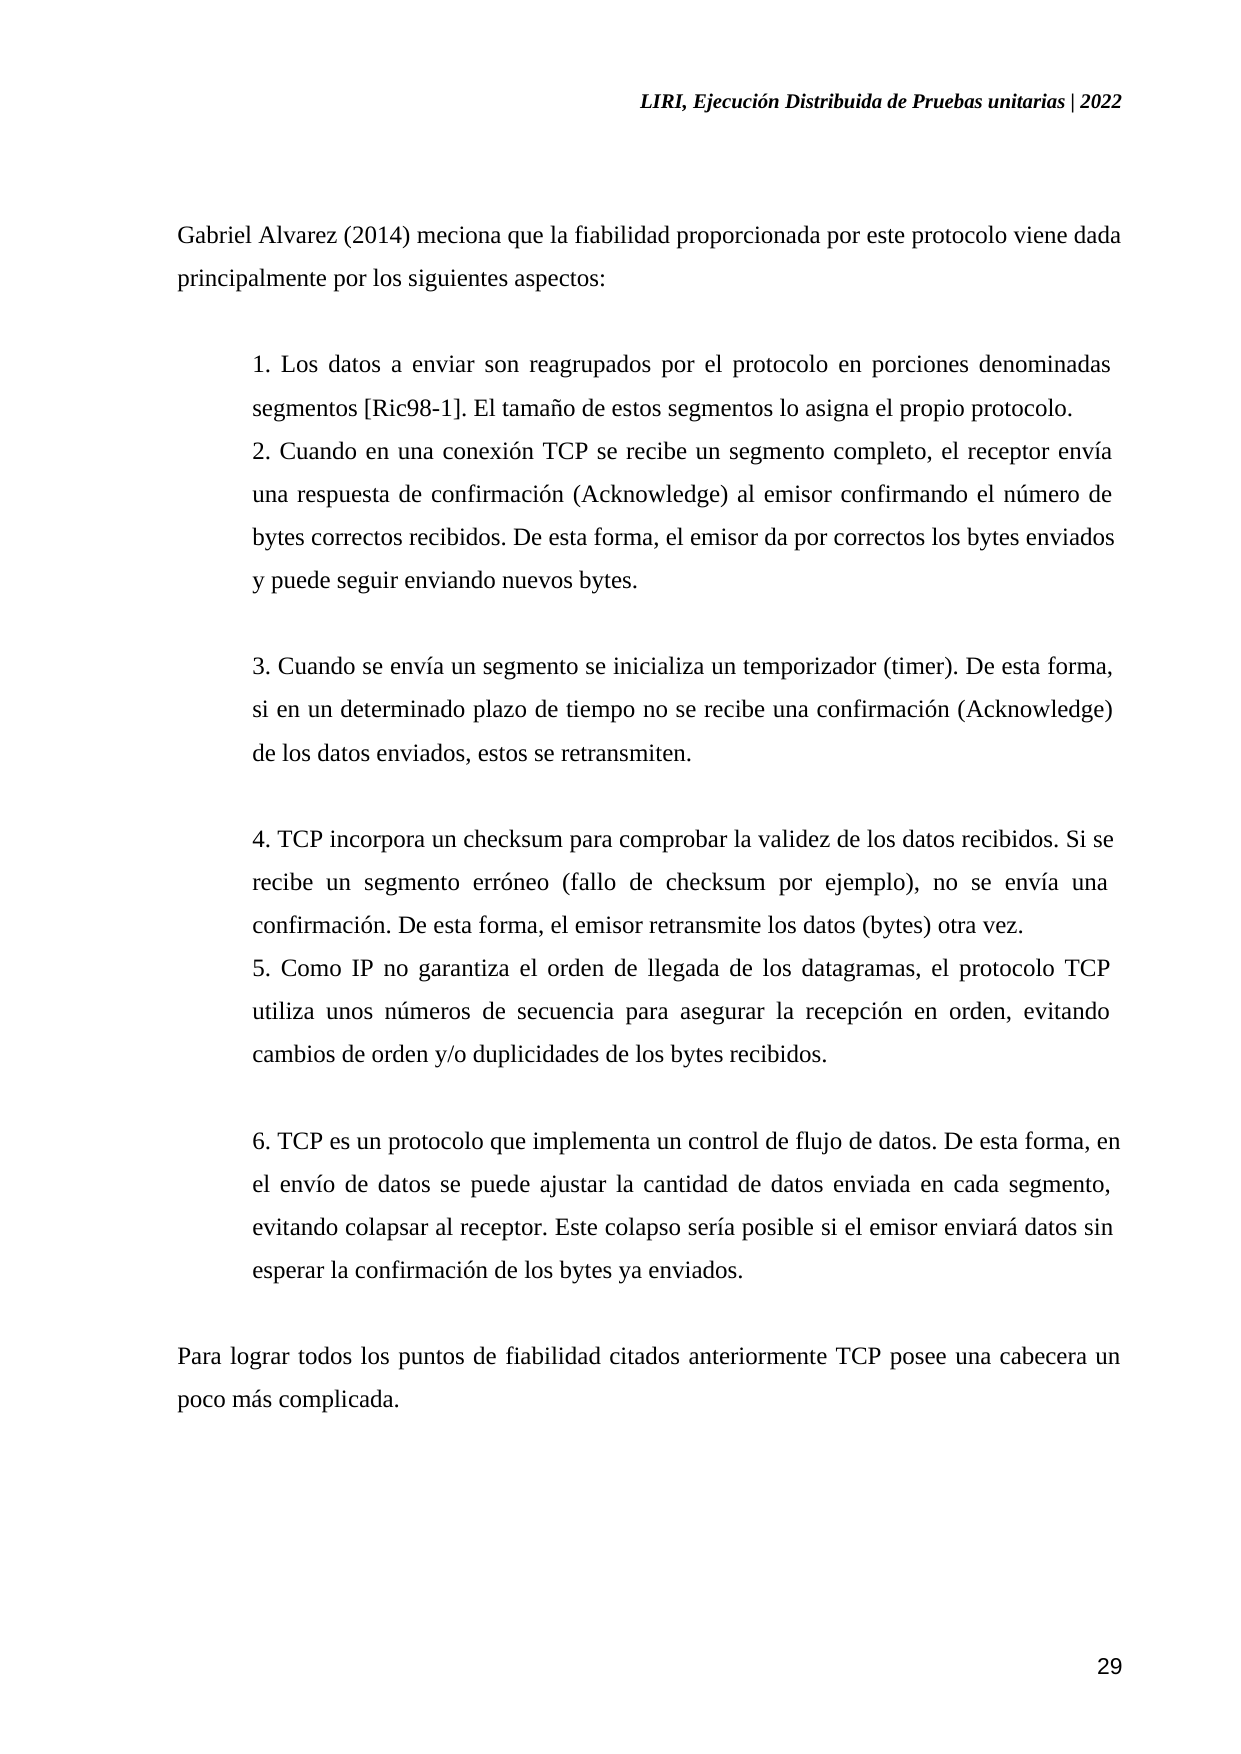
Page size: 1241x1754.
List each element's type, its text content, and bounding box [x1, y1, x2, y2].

text 2. Cuando en una conexión TCP se recibe un segmento completo, el receptor envía una respuesta de confirmación (Acknowledge) al emisor confirmando el número de bytes correctos recibidos. De esta forma, el emisor da por correctos los bytes enviados y puede seguir enviando nuevos bytes. [177, 436, 1122, 594]
text 1. Los datos a enviar son reagrupados por el protocolo en porciones denominadas segmentos [Ric98-1]. El tamaño de estos segmentos lo asigna el propio protocolo. [177, 349, 1122, 421]
text 6. TCP es un protocolo que implementa un control de flujo de datos. De esta forma, en el envío de datos se puede ajustar la cantidad de datos enviada en cada segmento, evitando colapsar al receptor. Este colapso sería posible si el emisor enviará datos sin esperar la confirmación de los bytes ya enviados. [177, 1126, 1122, 1284]
text 3. Cuando se envía un segmento se inicializa un temporizador (timer). De esta forma, si en un determinado plazo de tiempo no se recibe una confirmación (Acknowledge) de los datos enviados, estos se retransmiten. [177, 651, 1122, 766]
text Para lograr todos los puntos de fiabilidad citados anteriormente TCP posee una cabecera un poco más complicada. [177, 1341, 1122, 1413]
text 5. Como IP no garantiza el orden de llegada de los datagramas, el protocolo TCP utiliza unos números de secuencia para asegurar la recepción en orden, evitando cambios de orden y/o duplicidades de los bytes recibidos. [177, 953, 1122, 1068]
text Gabriel Alvarez (2014)⁠ meciona que la fiabilidad proporcionada por este protocolo viene dada principalmente por los siguientes aspectos: [177, 220, 1122, 292]
text 4. TCP incorpora un checksum para comprobar la validez de los datos recibidos. Si se recibe un segmento erróneo (fallo de checksum por ejemplo), no se envía una confirmación. De esta forma, el emisor retransmite los datos (bytes) otra vez. [177, 824, 1122, 939]
